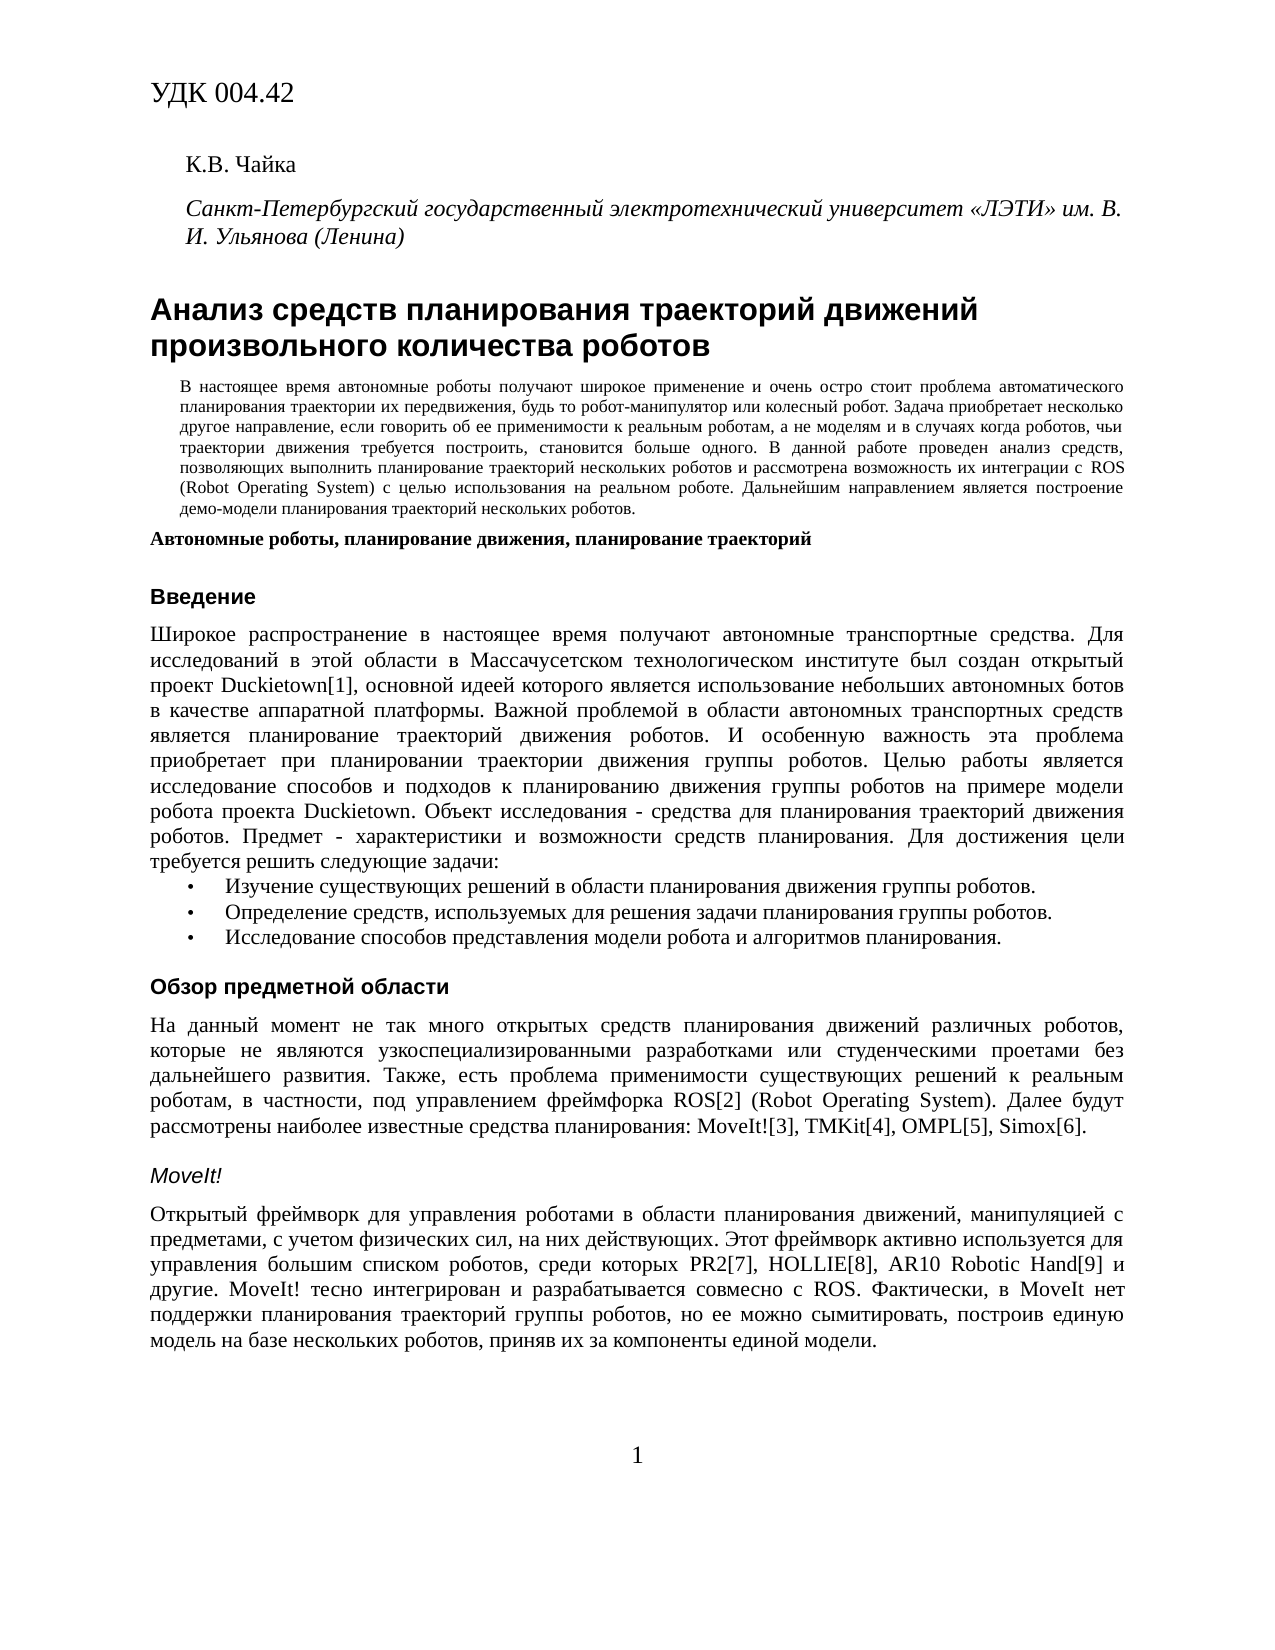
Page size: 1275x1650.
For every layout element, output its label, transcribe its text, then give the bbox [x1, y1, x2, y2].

subtitle MoveIt! [150, 1163, 1125, 1188]
subtitle Обзор предметной области [150, 974, 1125, 999]
text На данный момент не так много открытых средств планирования движений различных роботов, которые не являются узкоспециализированными разработками или студенческими проетами без дальнейшего развития. Также, есть проблема применимости существующих решений к реальным роботам, в частности, под управлением фреймфорка ROS[2] (Robot Operating System). Далее будут рассмотрены наиболее известные средства планирования: MoveIt![3], TMKit[4], OMPL[5], Simox[6]. [150, 1012, 1125, 1138]
text Автономные роботы, планирование движения, планирование траекторий [150, 527, 1125, 550]
list Изучение существующих решений в области планирования движения группы роботов. [187, 873, 1125, 899]
subtitle Анализ средств планирования траекторий движений произвольного количества роботов [150, 291, 1125, 363]
subtitle Введение [150, 584, 1125, 609]
list Исследование способов представления модели робота и алгоритмов планирования. [187, 924, 1125, 949]
text Открытый фреймворк для управления роботами в области планирования движений, манипуляцией с предметами, с учетом физических сил, на них действующих. Этот фреймворк активно используется для управления большим списком роботов, среди которых PR2[7], HOLLIE[8], AR10 Robotic Hand[9] и другие. MoveIt! тесно интегрирован и разрабатывается совмесно с ROS. Фактически, в MoveIt нет поддержки планирования траекторий группы роботов, но ее можно сымитировать, построив единую модель на базе нескольких роботов, приняв их за компоненты единой модели. [150, 1201, 1125, 1352]
text Широкое распространение в настоящее время получают автономные транспортные средства. Для исследований в этой области в Массачусетском технологическом институте был создан открытый проект Duckietown[1], основной идеей которого является использование небольших автономных ботов в качестве аппаратной платформы. Важной проблемой в области автономных транспортных средств является планирование траекторий движения роботов. И особенную важность эта проблема приобретает при планировании траектории движения группы роботов. Целью работы является исследование способов и подходов к планированию движения группы роботов на примере модели робота проекта Duckietown. Объект исследования - средства для планирования траекторий движения роботов. Предмет - характеристики и возможности средств планирования. Для достижения цели требуется решить следующие задачи: [150, 621, 1125, 873]
text Санкт-Петербургский государственный электротехнический университет «ЛЭТИ» им. В. И. Ульянова (Ленина) [185, 194, 1125, 250]
list Определение средств, используемых для решения задачи планирования группы роботов. [187, 899, 1125, 924]
text УДК 004.42 [150, 75, 1125, 108]
text К.В. Чайка [185, 150, 1125, 178]
text В настоящее время автономные роботы получают широкое применение и очень остро стоит проблема автоматического планирования траектории их передвижения, будь то робот-манипулятор или колесный робот. Задача приобретает несколько другое направление, если говорить об ее применимости к реальным роботам, а не моделям и в случаях когда роботов, чьи траектории движения требуется построить, становится больше одного. В данной работе проведен анализ средств, позволяющих выполнить планирование траекторий нескольких роботов и рассмотрена возможность их интеграции с ROS (Robot Operating System) с целью использования на реальном роботе. Дальнейшим направлением является построение демо-модели планирования траекторий нескольких роботов. [179, 376, 1125, 518]
